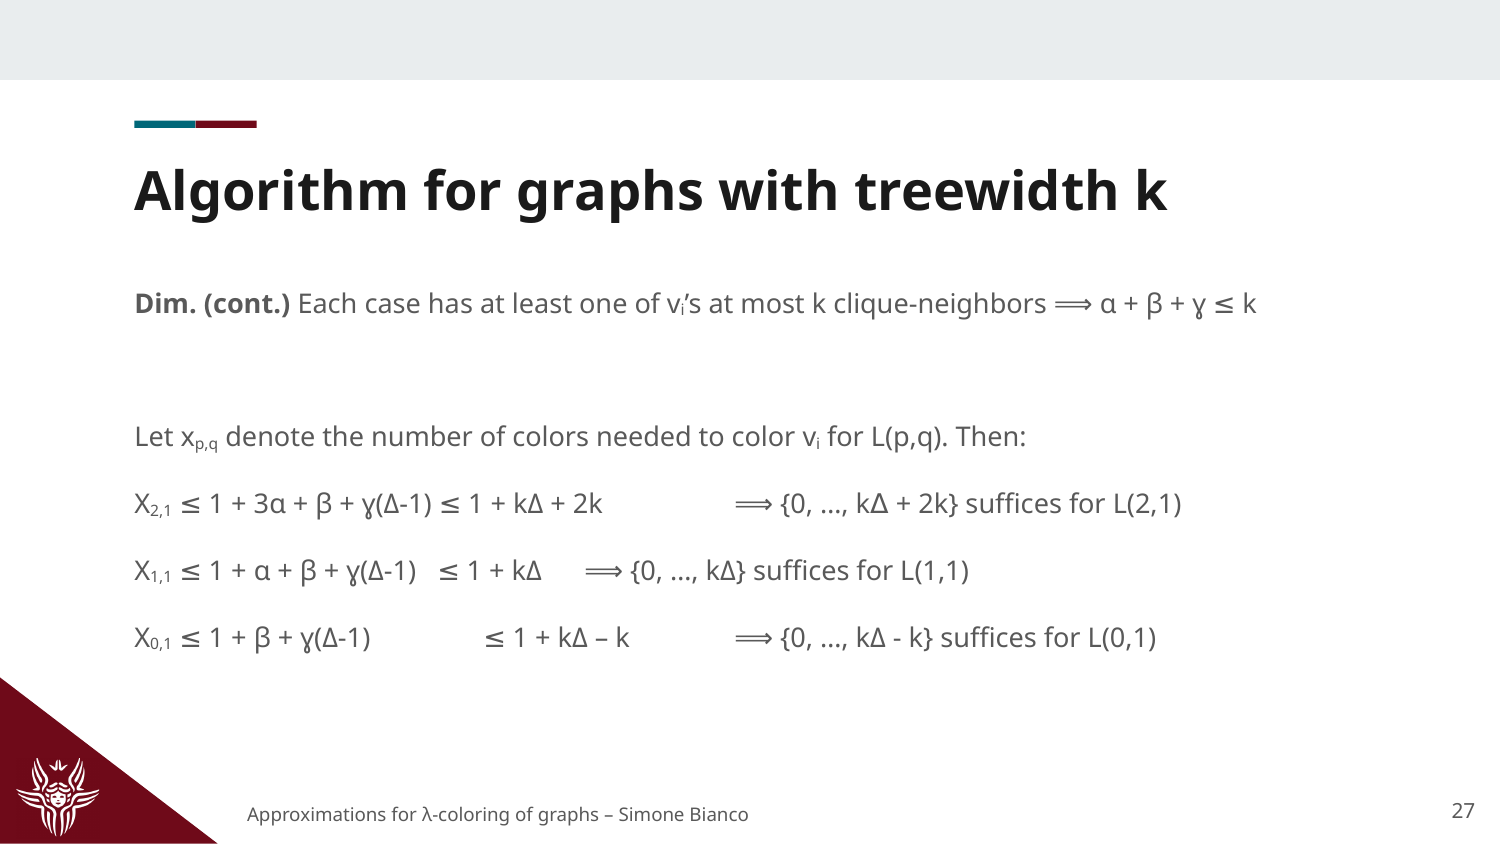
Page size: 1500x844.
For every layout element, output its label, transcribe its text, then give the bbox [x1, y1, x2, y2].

title Algorithm for graphs with treewidth k [119, 141, 1381, 230]
slide_number [1400, 779, 1491, 844]
list Dim. (cont.) Each case has at least one of vi’s at most k clique-neighbors ⟹ ɑ + β + ɣ ≤ k Let xp,q denote the number of colors needed to color vi for L(p,q). Then: X2,1 ≤ 1 + 3ɑ + β + ɣ(Δ-1) ≤ 1 + kΔ + 2k ⟹ {0, …, kΔ + 2k} suffices for L(2,1) X1,1 ≤ 1 + ɑ + β + ɣ(Δ-1) ≤ 1 + kΔ ⟹ {0, …, kΔ} suffices for L(1,1) X0,1 ≤ 1 + β + ɣ(Δ-1) ≤ 1 + kΔ – k ⟹ {0, …, kΔ - k} suffices for L(0,1) [119, 266, 1418, 637]
text_box Approximations for λ-coloring of graphs – Simone Bianco [232, 783, 1193, 839]
picture [16, 758, 100, 839]
